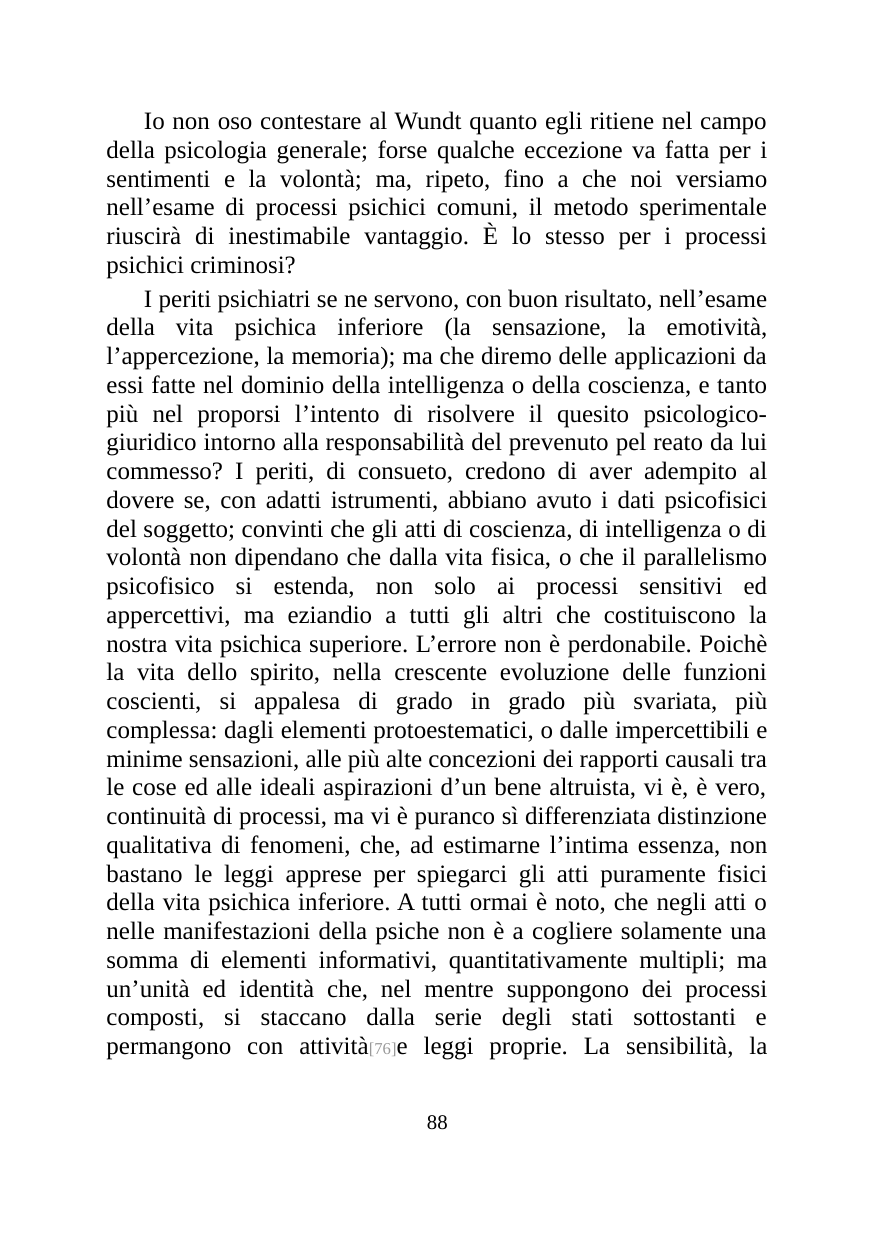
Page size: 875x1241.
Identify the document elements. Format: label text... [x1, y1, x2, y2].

text I periti psichiatri se ne servono, con buon risultato, nell’esame della vita psichica inferiore (la sensazione, la emotività, l’appercezione, la memoria); ma che diremo delle applicazioni da essi fatte nel dominio della intelligenza o della coscienza, e tanto più nel proporsi l’intento di risolvere il quesito psicologico-giuridico intorno alla responsabilità del prevenuto pel reato da lui commesso? I periti, di consueto, credono di aver adempito al dovere se, con adatti istrumenti, abbiano avuto i dati psicofisici del soggetto; convinti che gli atti di coscienza, di intelligenza o di volontà non dipendano che dalla vita fisica, o che il parallelismo psicofisico si estenda, non solo ai processi sensitivi ed appercettivi, ma eziandio a tutti gli altri che costituiscono la nostra vita psichica superiore. L’errore non è perdonabile. Poichè la vita dello spirito, nella crescente evoluzione delle funzioni coscienti, si appalesa di grado in grado più svariata, più complessa: dagli elementi protoestematici, o dalle impercettibili e minime sensazioni, alle più alte concezioni dei rapporti causali tra le cose ed alle ideali aspirazioni d’un bene altruista, vi è, è vero, continuità di processi, ma vi è puranco sì differenziata distinzione qualitativa di fenomeni, che, ad estimarne l’intima essenza, non bastano le leggi apprese per spiegarci gli atti puramente fisici della vita psichica inferiore. A tutti ormai è noto, che negli atti o nelle manifestazioni della psiche non è a cogliere solamente una somma di elementi informativi, quantitativamente multipli; ma un’unità ed identità che, nel mentre suppongono dei processi composti, si staccano dalla serie degli stati sottostanti e permangono con attività[76]e leggi proprie. La sensibilità, la [106, 284, 768, 1060]
text Io non oso contestare al Wundt quanto egli ritiene nel campo della psicologia generale; forse qualche eccezione va fatta per i sentimenti e la volontà; ma, ripeto, fino a che noi versiamo nell’esame di processi psichici comuni, il metodo sperimentale riuscirà di inestimabile vantaggio. È lo stesso per i processi psichici criminosi? [106, 106, 768, 279]
